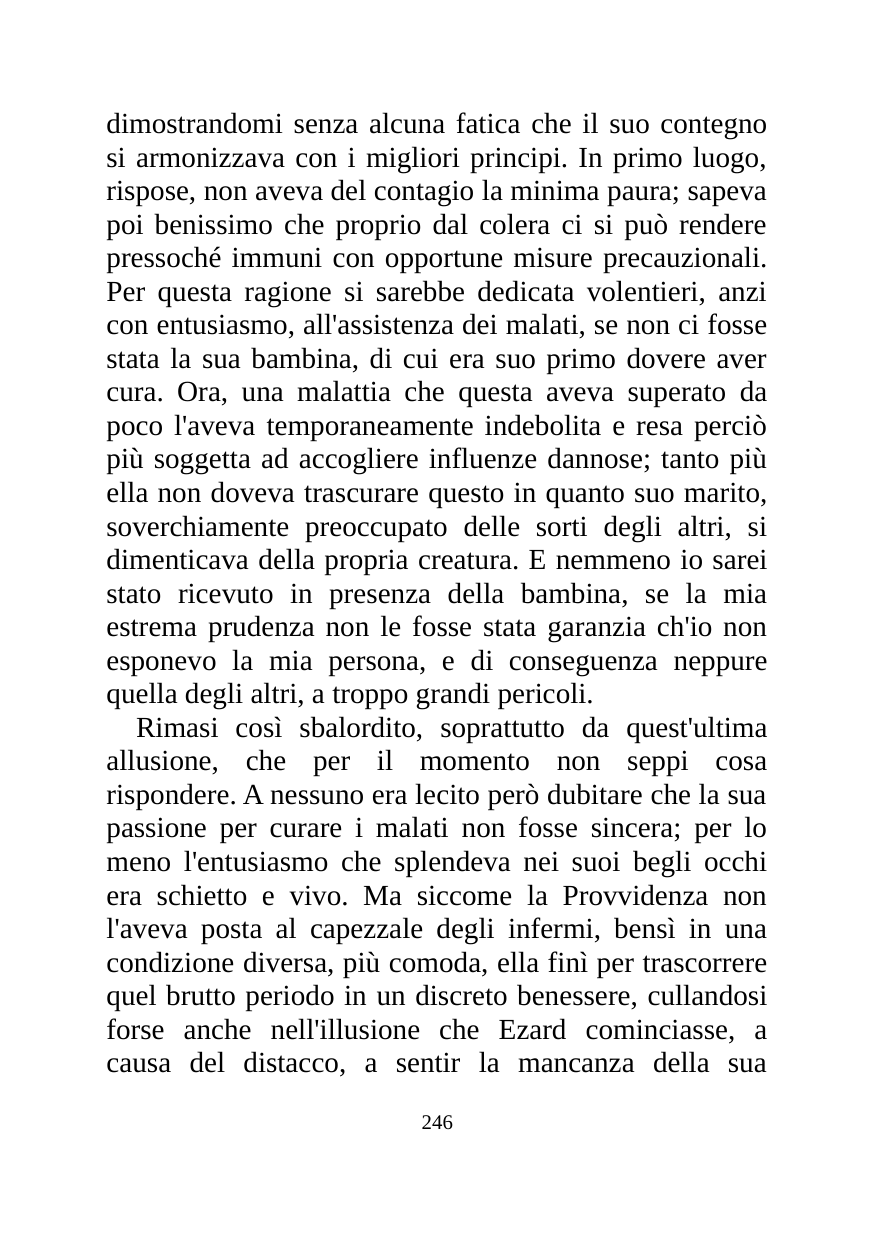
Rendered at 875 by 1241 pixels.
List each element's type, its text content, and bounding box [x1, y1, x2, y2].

text Rimasi così sbalordito, soprattutto da quest'ultima allusione, che per il momento non seppi cosa rispondere. A nessuno era lecito però dubitare che la sua passione per curare i malati non fosse sincera; per lo meno l'entusiasmo che splendeva nei suoi begli occhi era schietto e vivo. Ma siccome la Provvidenza non l'aveva posta al capezzale degli infermi, bensì in una condizione diversa, più comoda, ella finì per trascorrere quel brutto periodo in un discreto benessere, cullandosi forse anche nell'illusione che Ezard cominciasse, a causa del distacco, a sentir la mancanza della sua [106, 710, 768, 1079]
text dimostrandomi senza alcuna fatica che il suo contegno si armonizzava con i migliori principi. In primo luogo, rispose, non aveva del contagio la minima paura; sapeva poi benissimo che proprio dal colera ci si può rendere pressoché immuni con opportune misure precauzionali. Per questa ragione si sarebbe dedicata volentieri, anzi con entusiasmo, all'assistenza dei malati, se non ci fosse stata la sua bambina, di cui era suo primo dovere aver cura. Ora, una malattia che questa aveva superato da poco l'aveva temporaneamente indebolita e resa perciò più soggetta ad accogliere influenze dannose; tanto più ella non doveva trascurare questo in quanto suo marito, soverchiamente preoccupato delle sorti degli altri, si dimenticava della propria creatura. E nemmeno io sarei stato ricevuto in presenza della bambina, se la mia estrema prudenza non le fosse stata garanzia ch'io non esponevo la mia persona, e di conseguenza neppure quella degli altri, a troppo grandi pericoli. [106, 106, 768, 710]
